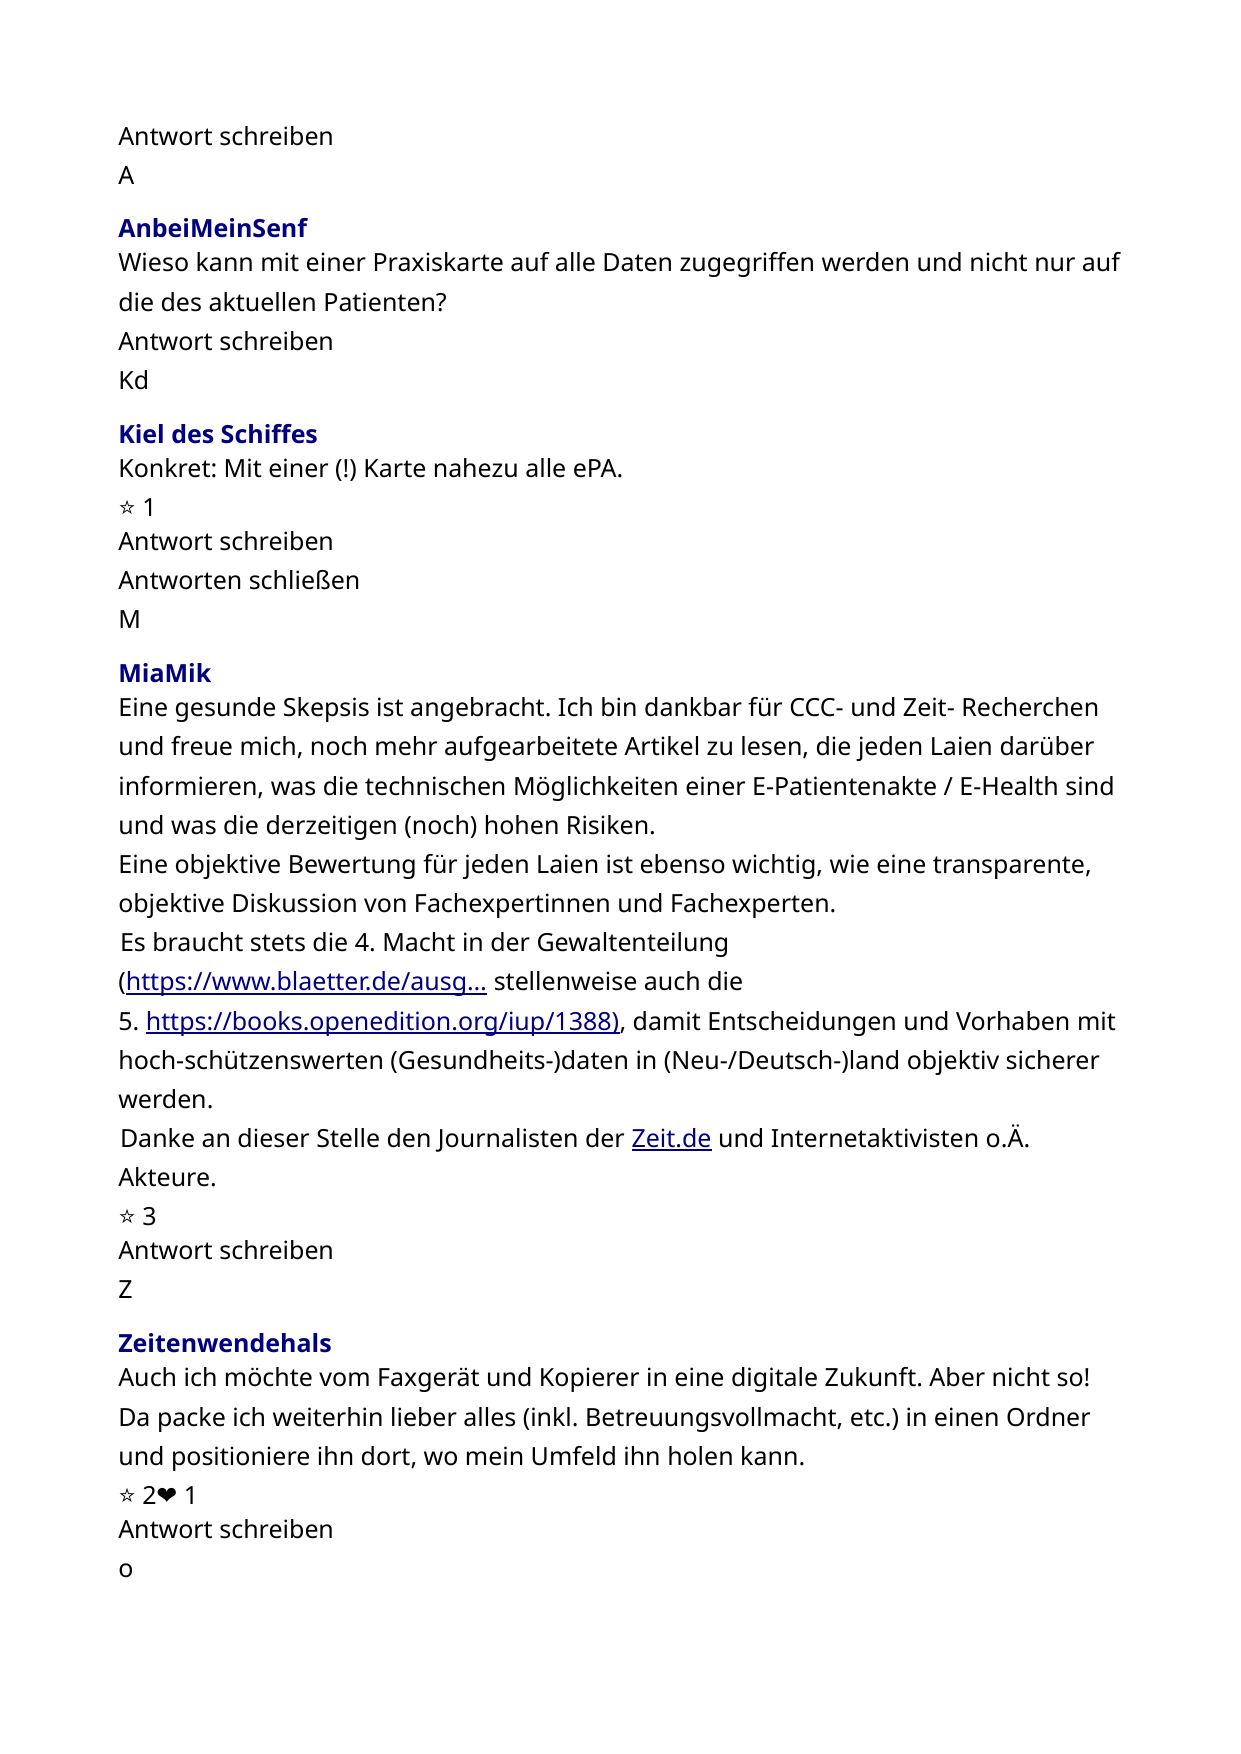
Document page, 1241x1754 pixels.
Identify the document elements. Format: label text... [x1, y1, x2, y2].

subtitle AnbeiMeinSenf [118, 211, 1122, 245]
text Antwort schreiben [118, 323, 1122, 357]
text Danke an dieser Stelle den Journalisten der Zeit.de und Internetaktivisten o.Ä. Akteure. [118, 1121, 1122, 1194]
text Antworten schließen [118, 563, 1122, 597]
text Antwort schreiben [118, 118, 1122, 152]
text ⭐️ 2❤️ 1 [118, 1477, 1122, 1512]
subtitle Kiel des Schiffes [118, 416, 1122, 450]
text Konkret: Mit einer (!) Karte nahezu alle ePA. [118, 450, 1122, 484]
text M [118, 602, 1122, 636]
text Antwort schreiben [118, 524, 1122, 558]
text ⭐️ 3 [118, 1199, 1122, 1233]
text A [118, 157, 1122, 191]
text Wieso kann mit einer Praxiskarte auf alle Daten zugegriffen werden und nicht nur auf die des aktuellen Patienten? [118, 245, 1122, 318]
text Antwort schreiben [118, 1512, 1122, 1546]
text o [118, 1551, 1122, 1585]
text Eine gesunde Skepsis ist angebracht. Ich bin dankbar für CCC- und Zeit- Recherchen und freue mich, noch mehr aufgearbeitete Artikel zu lesen, die jeden Laien darüber informieren, was die technischen Möglichkeiten einer E-Patientenakte / E-Health sind und was die derzeitigen (noch) hohen Risiken. [118, 690, 1122, 841]
text Eine objektive Bewertung für jeden Laien ist ebenso wichtig, wie eine transparente, objektive Diskussion von Fachexpertinnen und Fachexperten. [118, 846, 1122, 920]
subtitle MiaMik [118, 656, 1122, 690]
text Es braucht stets die 4. Macht in der Gewaltenteilung (https://www.blaetter.de/ausg… stellenweise auch die 5. https://books.openedition.org/iup/1388), damit Entscheidungen und Vorhaben mit hoch-schützenswerten (Gesundheits-)daten in (Neu-/Deutsch-)land objektiv sicherer werden. [118, 925, 1122, 1116]
text Da packe ich weiterhin lieber alles (inkl. Betreuungsvollmacht, etc.) in einen Ordner und positioniere ihn dort, wo mein Umfeld ihn holen kann. [118, 1399, 1122, 1472]
subtitle Zeitenwendehals [118, 1326, 1122, 1360]
text Antwort schreiben [118, 1233, 1122, 1267]
text Kd [118, 363, 1122, 397]
text ⭐️ 1 [118, 489, 1122, 524]
text Auch ich möchte vom Faxgerät und Kopierer in eine digitale Zukunft. Aber nicht so! [118, 1360, 1122, 1394]
text Z [118, 1272, 1122, 1306]
